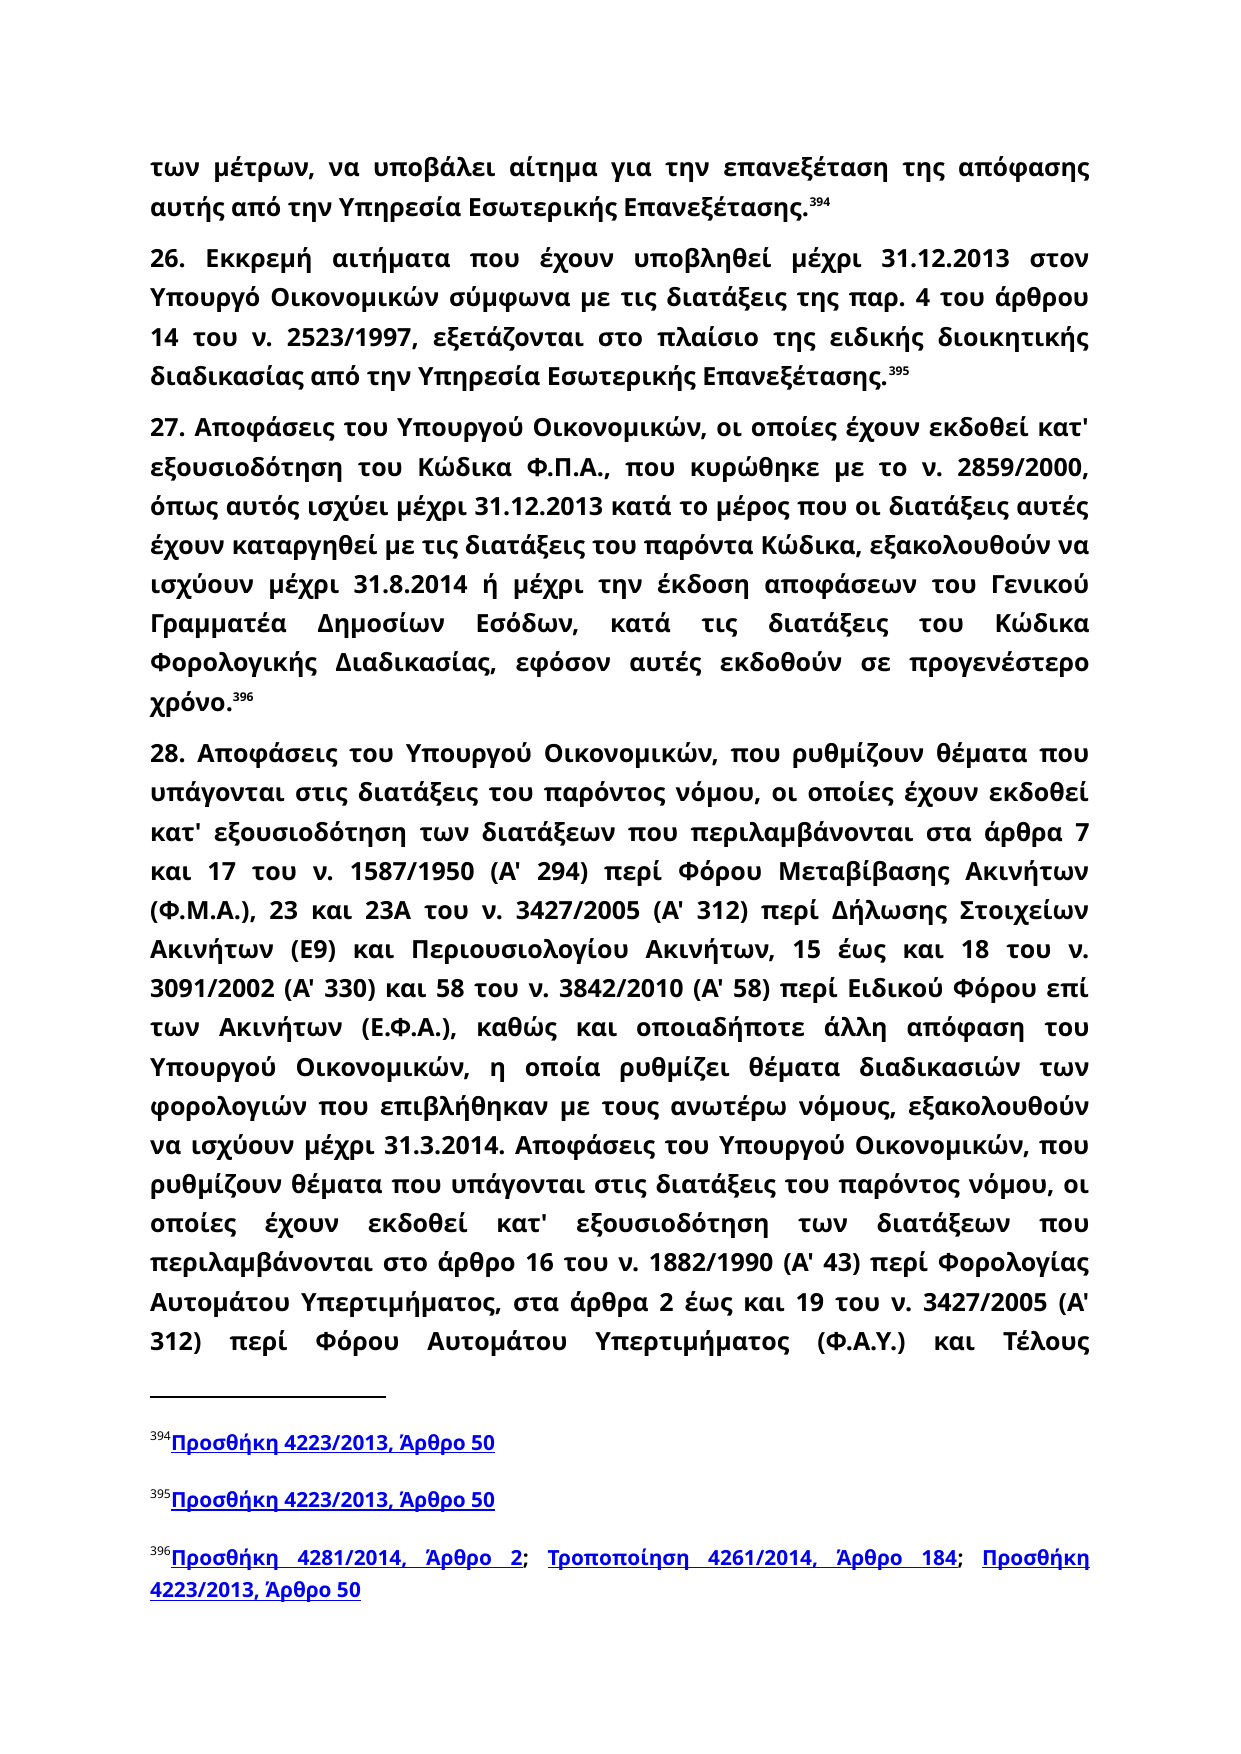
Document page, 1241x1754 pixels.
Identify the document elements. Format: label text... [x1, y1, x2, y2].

text 26. Εκκρεμή αιτήματα που έχουν υποβληθεί μέχρι 31.12.2013 στον Υπουργό Οικονομικών σύμφωνα με τις διατάξεις της παρ. 4 του άρθρου 14 του ν. 2523/1997, εξετάζονται στο πλαίσιο της ειδικής διοικητικής διαδικασίας από την Υπηρεσία Εσωτερικής Επανεξέτασης. [150, 241, 1090, 392]
text Προσθήκη 4223/2013, Άρθρο 50 [150, 1485, 1090, 1514]
text των μέτρων, να υποβάλει αίτημα για την επανεξέταση της απόφασης αυτής από την Υπηρεσία Εσωτερικής Επανεξέτασης. [150, 150, 1090, 223]
text 27. Αποφάσεις του Υπουργού Οικονομικών, οι οποίες έχουν εκδοθεί κατ' εξουσιοδότηση του Κώδικα Φ.Π.Α., που κυρώθηκε με το ν. 2859/2000, όπως αυτός ισχύει μέχρι 31.12.2013 κατά το μέρος που οι διατάξεις αυτές έχουν καταργηθεί με τις διατάξεις του παρόντα Κώδικα, εξακολουθούν να ισχύουν μέχρι 31.8.2014 ή μέχρι την έκδοση αποφάσεων του Γενικού Γραμματέα Δημοσίων Εσόδων, κατά τις διατάξεις του Κώδικα Φορολογικής Διαδικασίας, εφόσον αυτές εκδοθούν σε προγενέστερο χρόνο. [150, 410, 1090, 718]
text Προσθήκη 4281/2014, Άρθρο 2; Τροποποίηση 4261/2014, Άρθρο 184; Προσθήκη 4223/2013, Άρθρο 50 [150, 1543, 1090, 1604]
text Προσθήκη 4223/2013, Άρθρο 50 [150, 1428, 1090, 1456]
text 28. Αποφάσεις του Υπουργού Οικονομικών, που ρυθμίζουν θέματα που υπάγονται στις διατάξεις του παρόντος νόμου, οι οποίες έχουν εκδοθεί κατ' εξουσιοδότηση των διατάξεων που περιλαμβάνονται στα άρθρα 7 και 17 του ν. 1587/1950 (Α' 294) περί Φόρου Μεταβίβασης Ακινήτων (Φ.Μ.Α.), 23 και 23Α του ν. 3427/2005 (Α' 312) περί Δήλωσης Στοιχείων Ακινήτων (Ε9) και Περιουσιολογίου Ακινήτων, 15 έως και 18 του ν. 3091/2002 (Α' 330) και 58 του ν. 3842/2010 (Α' 58) περί Ειδικού Φόρου επί των Ακινήτων (Ε.Φ.Α.), καθώς και οποιαδήποτε άλλη απόφαση του Υπουργού Οικονομικών, η οποία ρυθμίζει θέματα διαδικασιών των φορολογιών που επιβλήθηκαν με τους ανωτέρω νόμους, εξακολουθούν να ισχύουν μέχρι 31.3.2014. Αποφάσεις του Υπουργού Οικονομικών, που ρυθμίζουν θέματα που υπάγονται στις διατάξεις του παρόντος νόμου, οι οποίες έχουν εκδοθεί κατ' εξουσιοδότηση των διατάξεων που περιλαμβάνονται στο άρθρο 16 του ν. 1882/1990 (Α' 43) περί Φορολογίας Αυτομάτου Υπερτιμήματος, στα άρθρα 2 έως και 19 του ν. 3427/2005 (Α' 312) περί Φόρου Αυτομάτου Υπερτιμήματος (Φ.Α.Υ.) και Τέλους [150, 736, 1090, 1357]
